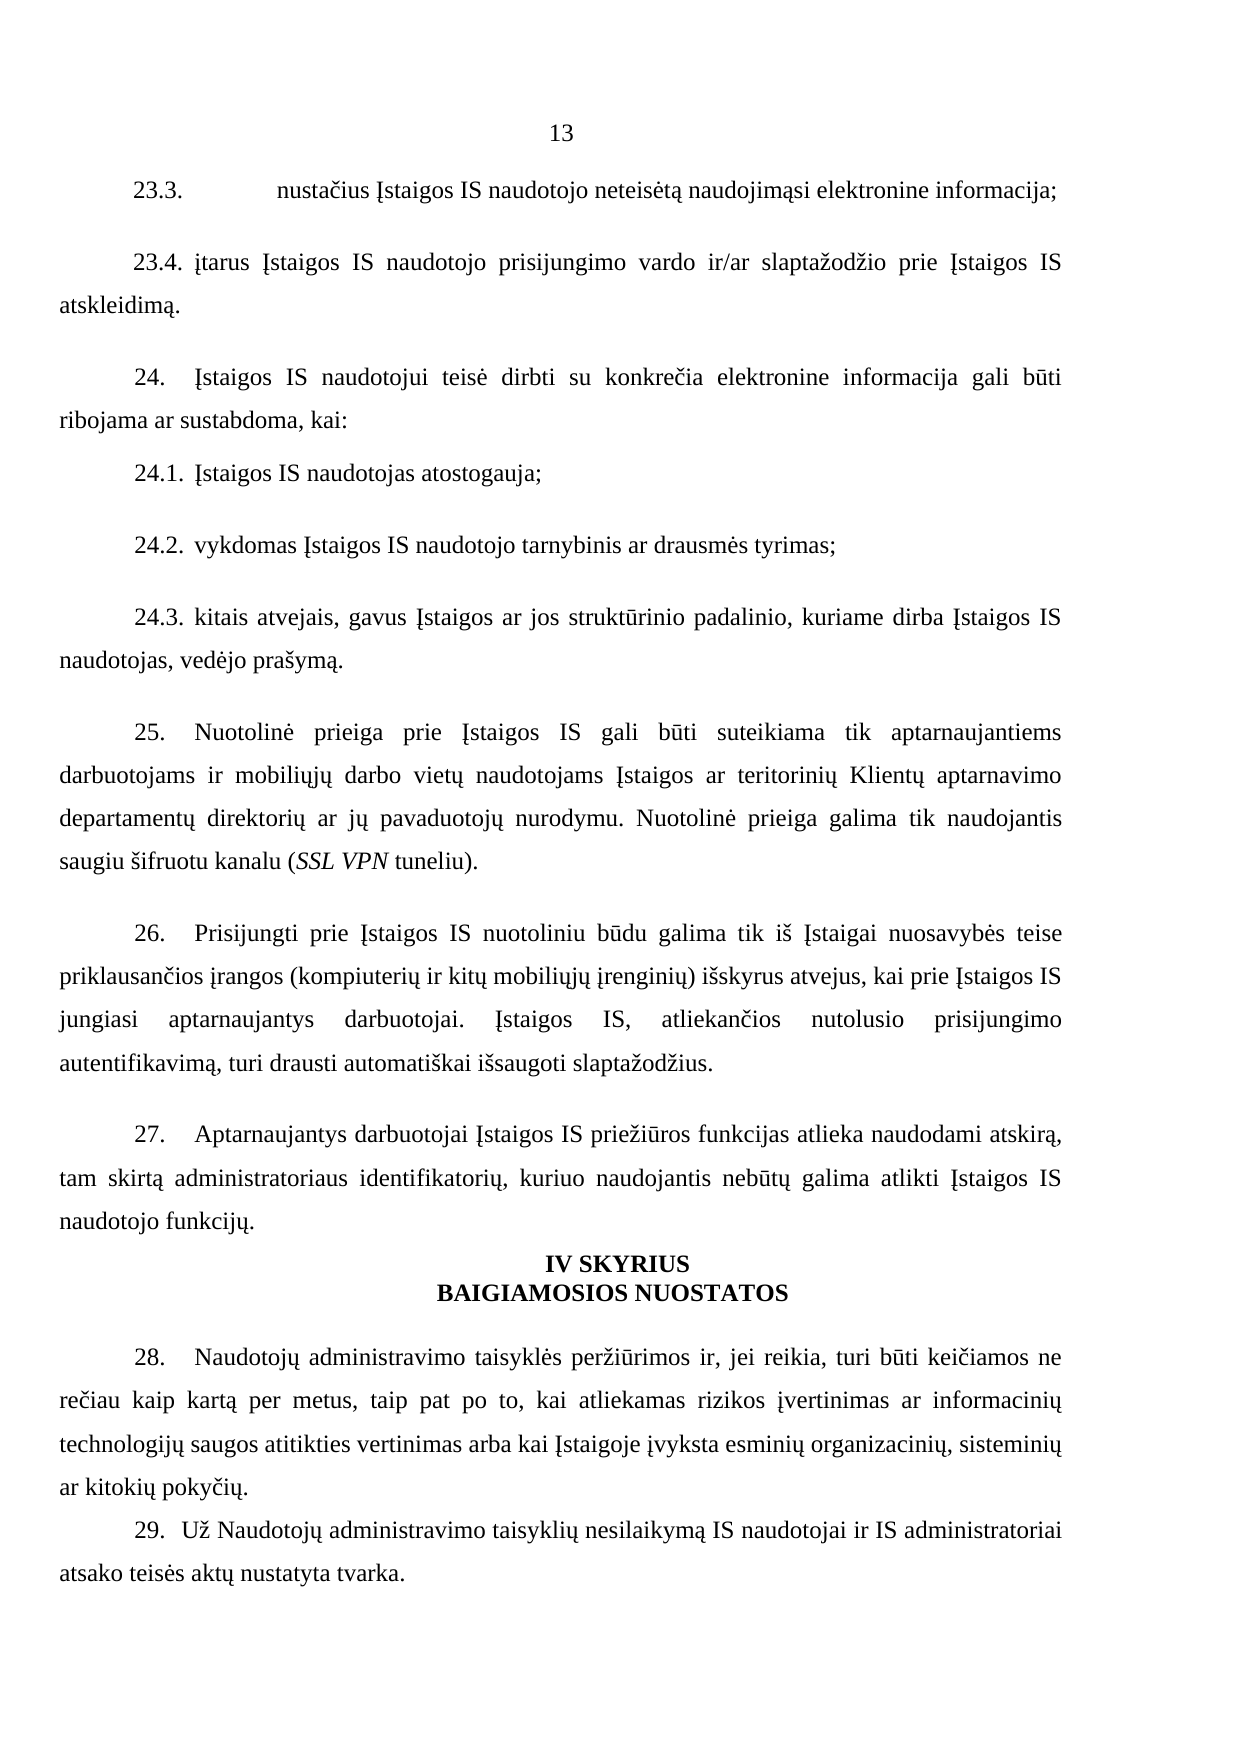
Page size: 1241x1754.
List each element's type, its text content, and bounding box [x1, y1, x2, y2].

text 28. Naudotojų administravimo taisyklės peržiūrimos ir, jei reikia, turi būti keičiamos ne rečiau kaip kartą per metus, taip pat po to, kai atliekamas rizikos įvertinimas ar informacinių technologijų saugos atitikties vertinimas arba kai Įstaigoje įvyksta esminių organizacinių, sisteminių ar kitokių pokyčių. [59, 1342, 1063, 1501]
text 23.4. įtarus Įstaigos IS naudotojo prisijungimo vardo ir/ar slaptažodžio prie Įstaigos IS atskleidimą. [59, 247, 1063, 319]
text 29. Už Naudotojų administravimo taisyklių nesilaikymą IS naudotojai ir IS administratoriai atsako teisės aktų nustatyta tvarka. [59, 1515, 1063, 1587]
text 24. Įstaigos IS naudotojui teisė dirbti su konkrečia elektronine informacija gali būti ribojama ar sustabdoma, kai: [59, 362, 1063, 434]
text 23.3. nustačius Įstaigos IS naudotojo neteisėtą naudojimąsi elektronine informacija; [133, 176, 1063, 204]
text 27. Aptarnaujantys darbuotojai Įstaigos IS priežiūros funkcijas atlieka naudodami atskirą, tam skirtą administratoriaus identifikatorių, kuriuo naudojantis nebūtų galima atlikti Įstaigos IS naudotojo funkcijų. [59, 1119, 1063, 1234]
text 24.3. kitais atvejais, gavus Įstaigos ar jos struktūrinio padalinio, kuriame dirba Įstaigos IS naudotojas, vedėjo prašymą. [59, 602, 1063, 674]
text 24.1. Įstaigos IS naudotojas atostogauja; [59, 458, 1063, 487]
text Baigiamosios nuostatos [162, 1278, 1063, 1306]
text 24.2. vykdomas Įstaigos IS naudotojo tarnybinis ar drausmės tyrimas; [59, 530, 1063, 559]
text IV SKYRIUS [172, 1249, 1063, 1278]
text 26. Prisijungti prie Įstaigos IS nuotoliniu būdu galima tik iš Įstaigai nuosavybės teise priklausančios įrangos (kompiuterių ir kitų mobiliųjų įrenginių) išskyrus atvejus, kai prie Įstaigos IS jungiasi aptarnaujantys darbuotojai. Įstaigos IS, atliekančios nutolusio prisijungimo autentifikavimą, turi drausti automatiškai išsaugoti slaptažodžius. [59, 918, 1063, 1076]
text 25. Nuotolinė prieiga prie Įstaigos IS gali būti suteikiama tik aptarnaujantiems darbuotojams ir mobiliųjų darbo vietų naudotojams Įstaigos ar teritorinių Klientų aptarnavimo departamentų direktorių ar jų pavaduotojų nurodymu. Nuotolinė prieiga galima tik naudojantis saugiu šifruotu kanalu (SSL VPN tuneliu). [59, 717, 1063, 875]
